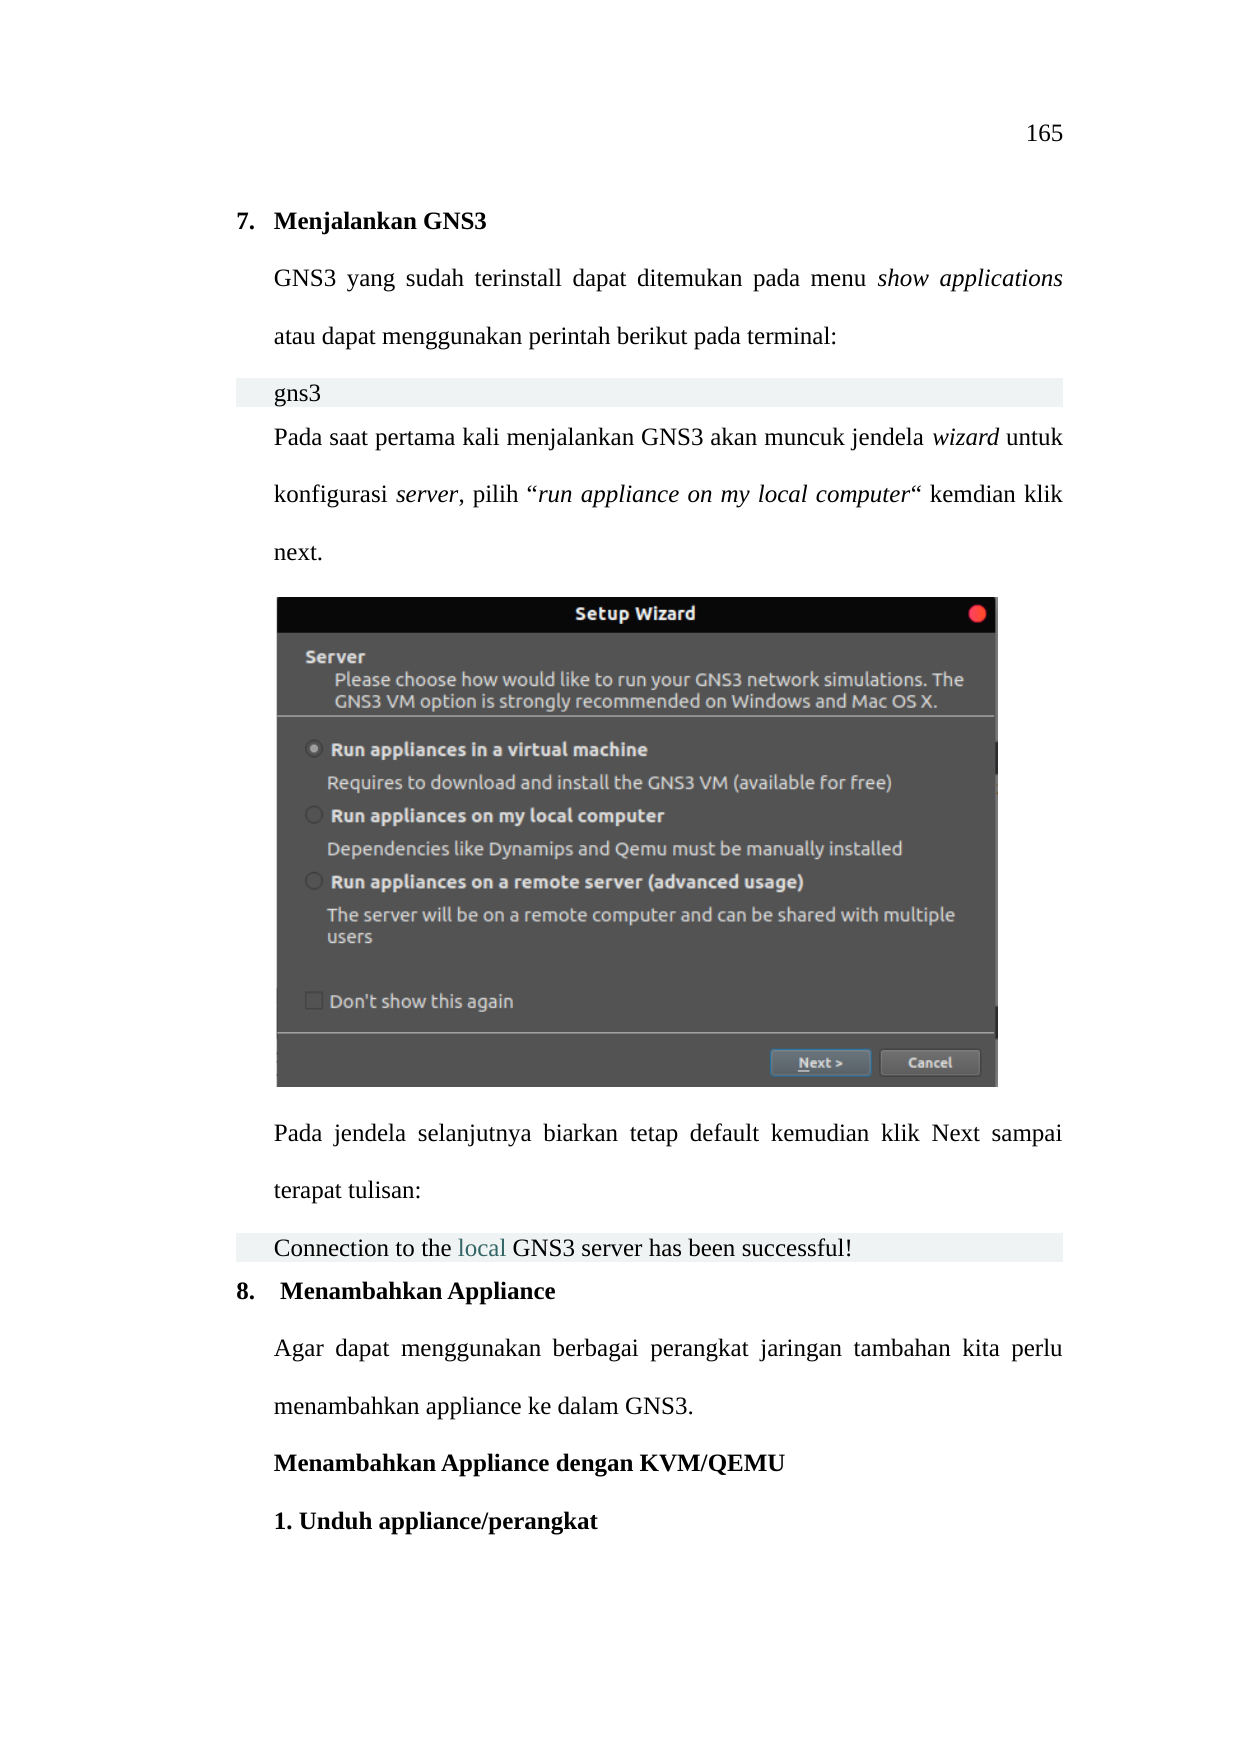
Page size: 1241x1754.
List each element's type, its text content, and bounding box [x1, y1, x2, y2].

list Menambahkan Appliance dengan KVM/QEMU [236, 1448, 1063, 1477]
picture [276, 597, 998, 1087]
list 1. Unduh appliance/perangkat [236, 1506, 1063, 1535]
list Menambahkan Appliance [236, 1276, 1063, 1305]
list Agar dapat menggunakan berbagai perangkat jaringan tambahan kita perlu menambahkan appliance ke dalam GNS3. [236, 1333, 1063, 1420]
list Menjalankan GNS3 [236, 206, 1063, 235]
list gns3 [236, 378, 1063, 407]
list Pada jendela selanjutnya biarkan tetap default kemudian klik Next sampai terapat tulisan: [236, 1118, 1063, 1204]
list Connection to the local GNS3 server has been successful! [236, 1233, 1063, 1262]
list Pada saat pertama kali menjalankan GNS3 akan muncuk jendela wizard untuk konfigurasi server, pilih “run appliance on my local computer“ kemdian klik next. [236, 422, 1063, 565]
list GNS3 yang sudah terinstall dapat ditemukan pada menu show applications atau dapat menggunakan perintah berikut pada terminal: [236, 263, 1063, 350]
